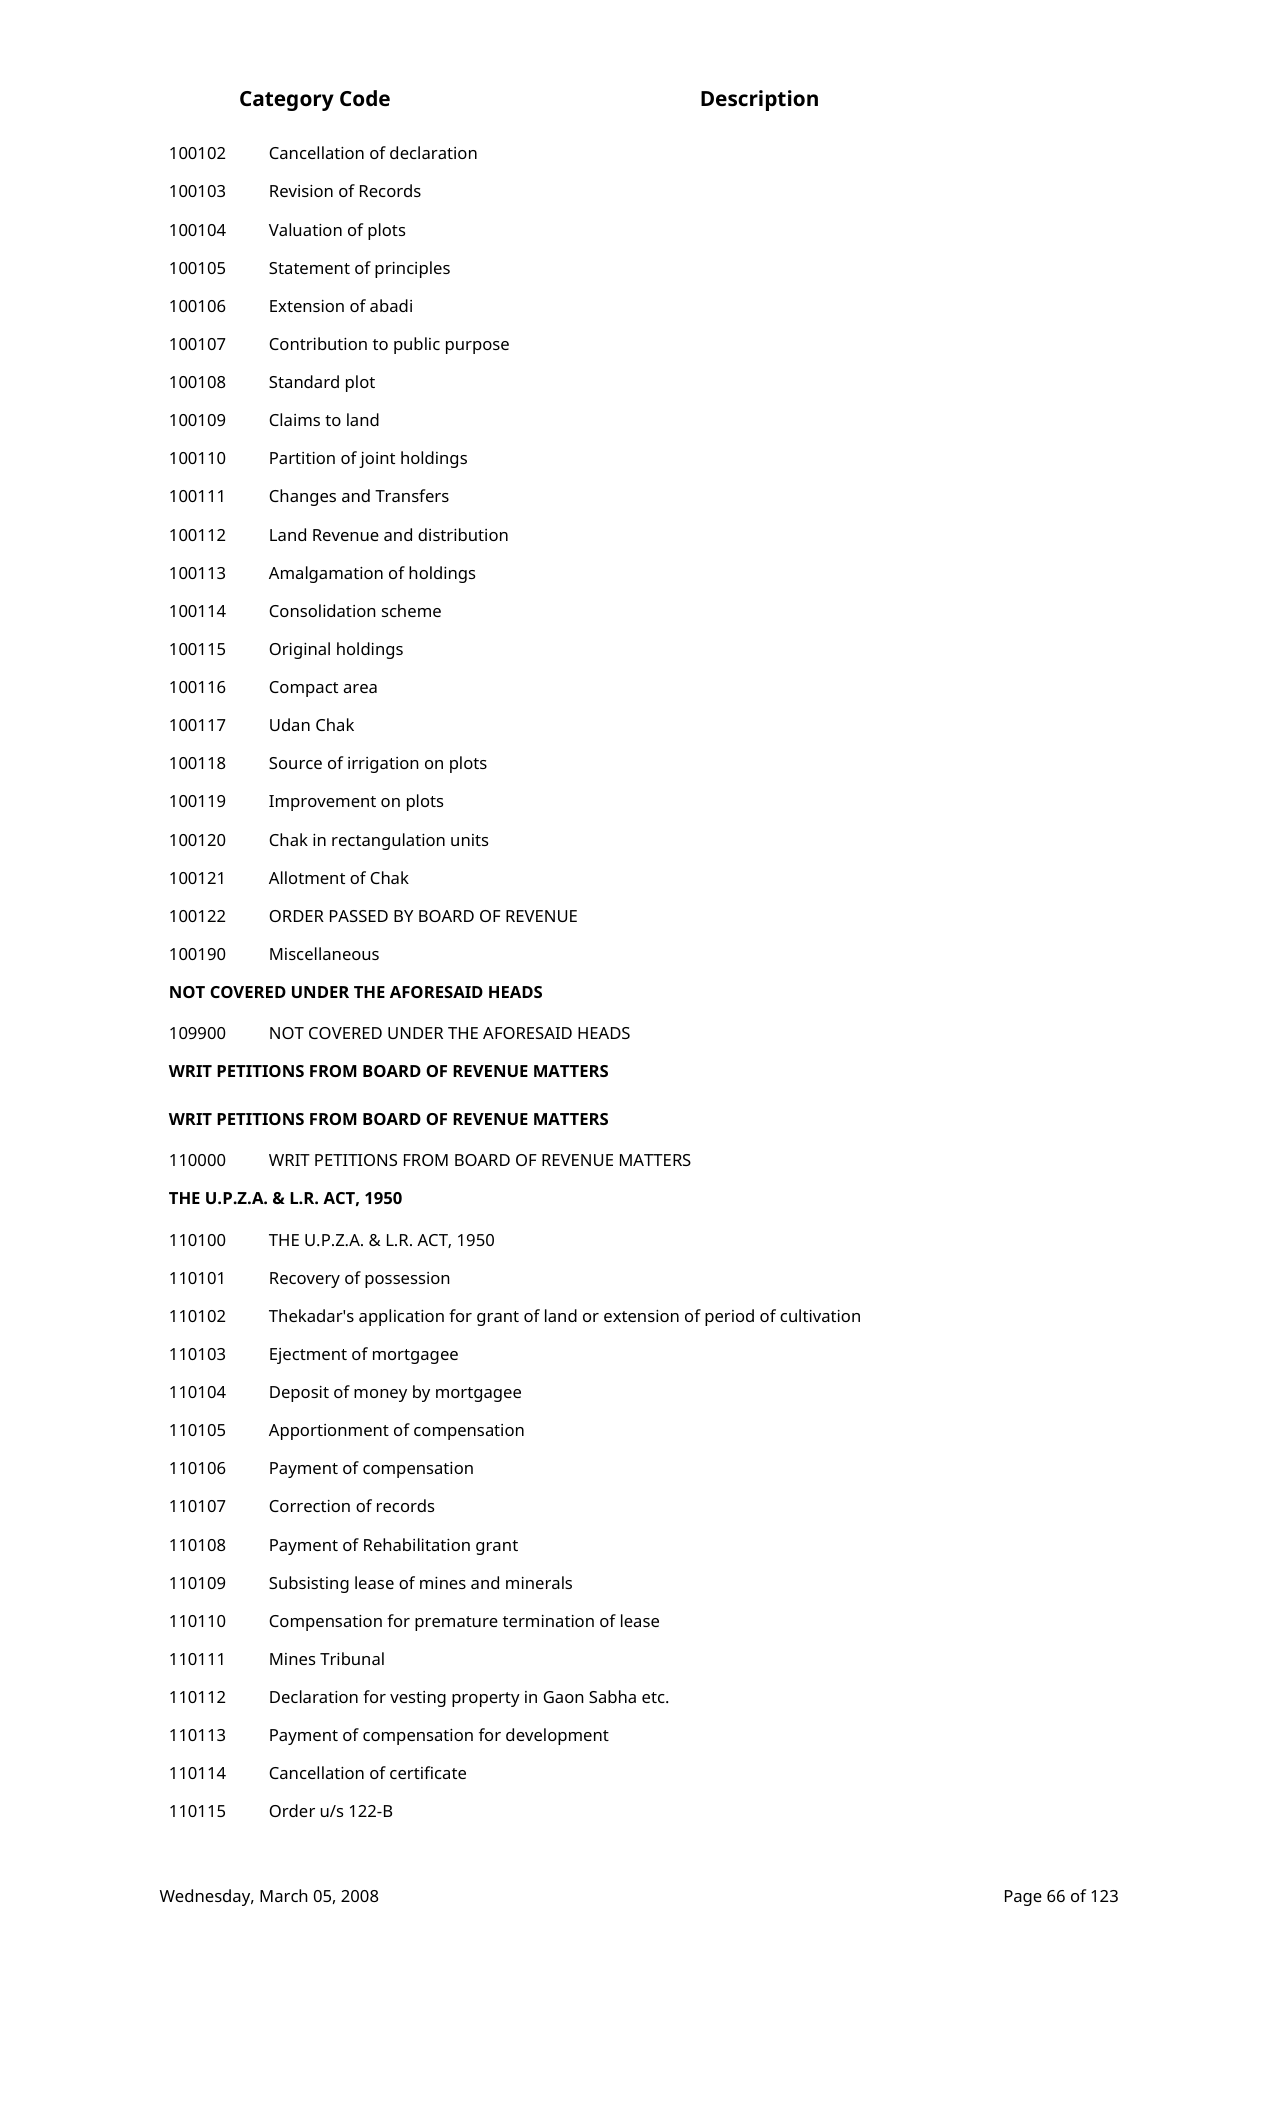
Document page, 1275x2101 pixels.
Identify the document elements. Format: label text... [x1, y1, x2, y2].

text 100112 Land Revenue and distribution [150, 522, 1200, 546]
text 100111 Changes and Transfers [150, 484, 1200, 508]
text 100107 Contribution to public purpose [150, 332, 1200, 355]
text 110110 Compensation for premature termination of lease [150, 1608, 1200, 1632]
text 110111 Mines Tribunal [150, 1647, 1200, 1670]
text 100122 ORDER PASSED BY BOARD OF REVENUE [150, 903, 1200, 927]
text 110109 Subsisting lease of mines and minerals [150, 1570, 1200, 1594]
text 100109 Claims to land [150, 408, 1200, 432]
text 100116 Compact area [150, 675, 1200, 698]
text 100120 Chak in rectangulation units [150, 827, 1200, 851]
text 110101 Recovery of possession [150, 1265, 1200, 1289]
text WRIT PETITIONS FROM BOARD OF REVENUE MATTERS [150, 1059, 1200, 1083]
text WRIT PETITIONS FROM BOARD OF REVENUE MATTERS [150, 1107, 1200, 1130]
text 110114 Cancellation of certificate [150, 1761, 1200, 1785]
text 109900 NOT COVERED UNDER THE AFORESAID HEADS [150, 1021, 1200, 1045]
text 100119 Improvement on plots [150, 789, 1200, 813]
text 100121 Allotment of Chak [150, 865, 1200, 889]
text 110100 THE U.P.Z.A. & L.R. ACT, 1950 [150, 1227, 1200, 1251]
text 100108 Standard plot [150, 370, 1200, 393]
text 110105 Apportionment of compensation [150, 1418, 1200, 1442]
text 100104 Valuation of plots [150, 217, 1200, 241]
text 110115 Order u/s 122-B [150, 1799, 1200, 1823]
text 100114 Consolidation scheme [150, 598, 1200, 622]
text 100103 Revision of Records [150, 179, 1200, 203]
text Category Code Description [150, 84, 1200, 113]
text 110113 Payment of compensation for development [150, 1723, 1200, 1747]
text 100113 Amalgamation of holdings [150, 560, 1200, 584]
text 100115 Original holdings [150, 637, 1200, 660]
text 100190 Miscellaneous [150, 942, 1200, 965]
text 110000 WRIT PETITIONS FROM BOARD OF REVENUE MATTERS [150, 1148, 1200, 1172]
text 110108 Payment of Rehabilitation grant [150, 1532, 1200, 1556]
text 110103 Ejectment of mortgagee [150, 1342, 1200, 1365]
text 100105 Statement of principles [150, 255, 1200, 279]
text NOT COVERED UNDER THE AFORESAID HEADS [150, 980, 1200, 1003]
text Wednesday, March 05, 2008 Page 66 of 123 [150, 1884, 1200, 1908]
text 100102 Cancellation of declaration [150, 141, 1200, 165]
text 100118 Source of irrigation on plots [150, 751, 1200, 775]
text THE U.P.Z.A. & L.R. ACT, 1950 [150, 1186, 1200, 1210]
text 110112 Declaration for vesting property in Gaon Sabha etc. [150, 1685, 1200, 1708]
text 100117 Udan Chak [150, 713, 1200, 737]
text 110102 Thekadar's application for grant of land or extension of period of cultivation [150, 1303, 1200, 1327]
text 100110 Partition of joint holdings [150, 446, 1200, 470]
text 110107 Correction of records [150, 1494, 1200, 1518]
text 110106 Payment of compensation [150, 1456, 1200, 1480]
text 110104 Deposit of money by mortgagee [150, 1380, 1200, 1403]
text 100106 Extension of abadi [150, 293, 1200, 317]
